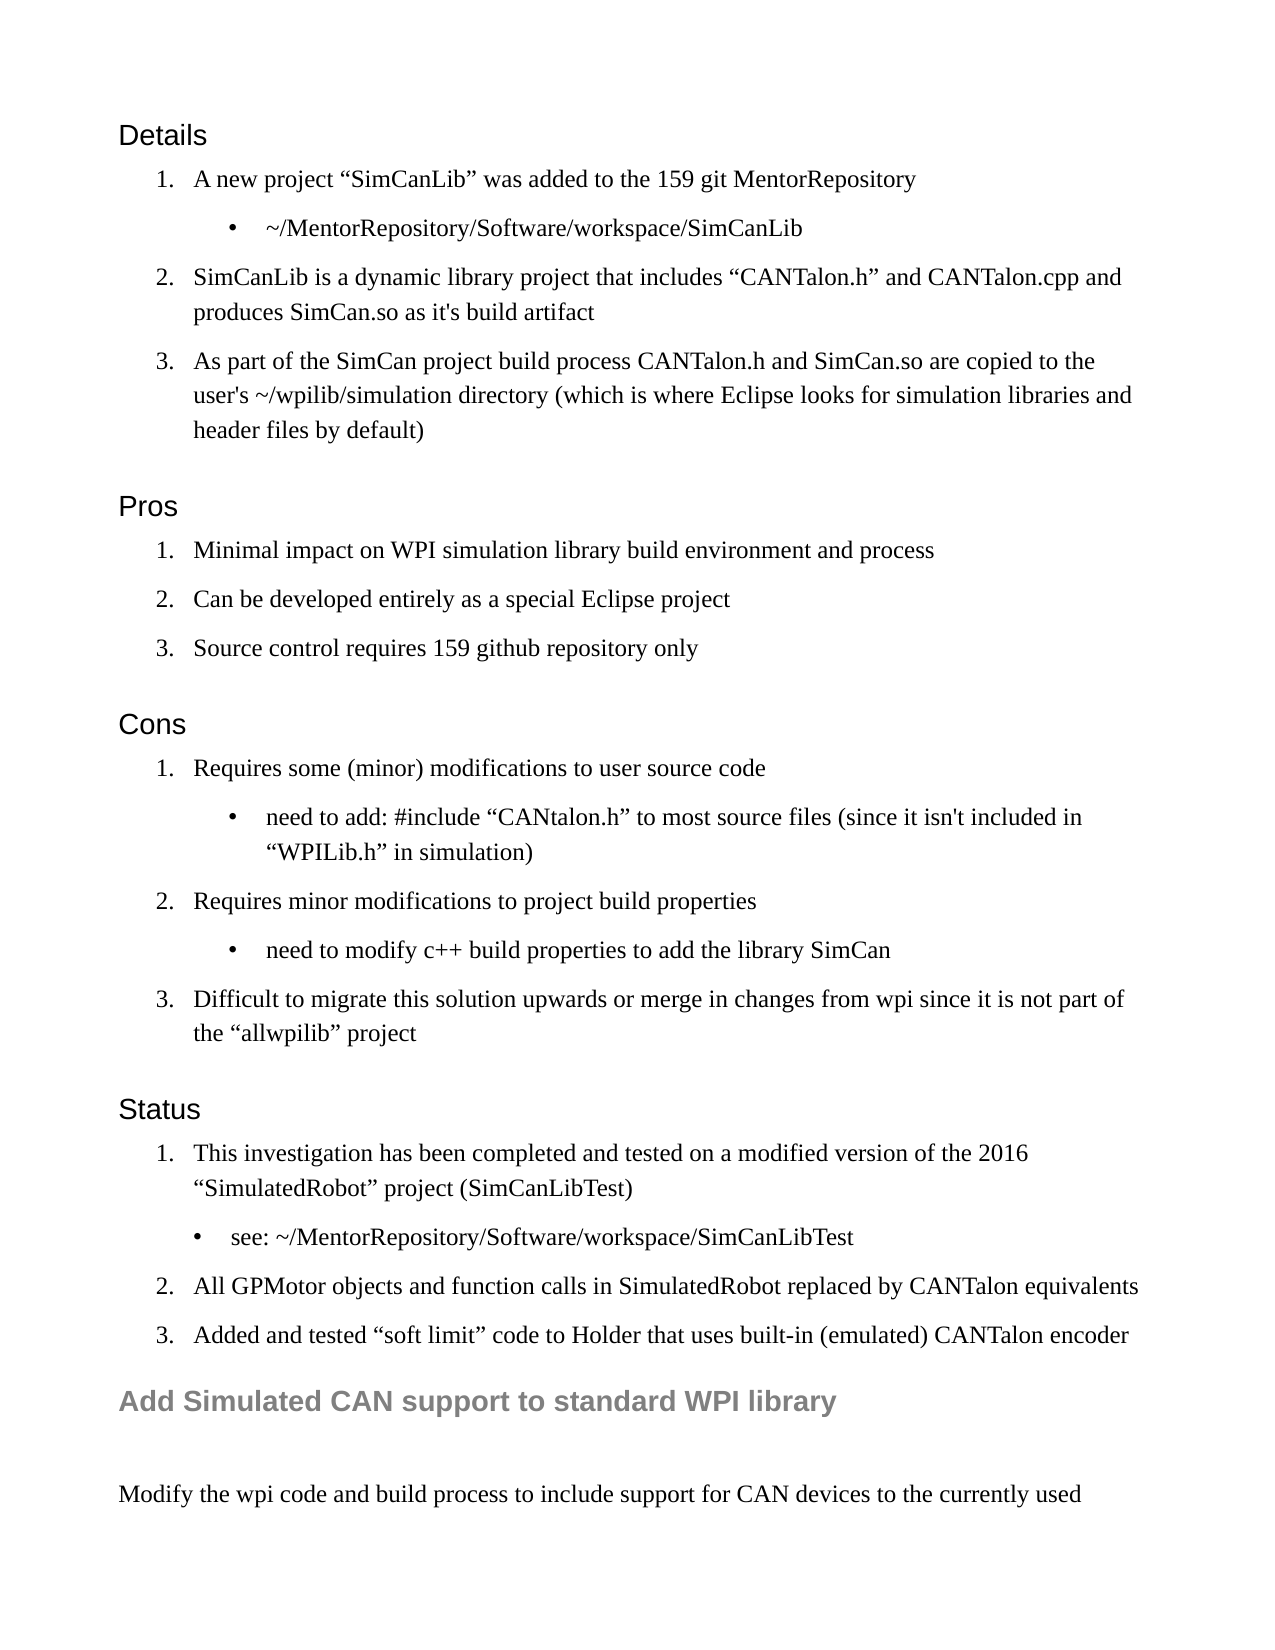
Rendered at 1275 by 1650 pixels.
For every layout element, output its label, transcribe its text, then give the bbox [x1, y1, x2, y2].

list Added and tested “soft limit” code to Holder that uses built-in (emulated) CANTalon encoder [156, 1320, 1157, 1349]
list All GPMotor objects and function calls in SimulatedRobot replaced by CANTalon equivalents [156, 1271, 1157, 1300]
list As part of the SimCan project build process CANTalon.h and SimCan.so are copied to the user's ~/wpilib/simulation directory (which is where Eclipse looks for simulation libraries and header files by default) [156, 346, 1157, 443]
list This investigation has been completed and tested on a modified version of the 2016 “SimulatedRobot” project (SimCanLibTest) [156, 1138, 1157, 1202]
list Minimal impact on WPI simulation library build environment and process [156, 535, 1157, 564]
list Difficult to migrate this solution upwards or merge in changes from wpi since it is not part of the “allwpilib” project [156, 984, 1157, 1047]
list need to modify c++ build properties to add the library SimCan [228, 935, 1157, 963]
subtitle Cons [118, 707, 1157, 741]
list Source control requires 159 github repository only [156, 633, 1157, 662]
text Modify the wpi code and build process to include support for CAN devices to the currently used [118, 1479, 1157, 1508]
subtitle Status [118, 1092, 1157, 1126]
list see: ~/MentorRepository/Software/workspace/SimCanLibTest [193, 1222, 1157, 1251]
list Requires minor modifications to project build properties [156, 886, 1157, 914]
list SimCanLib is a dynamic library project that includes “CANTalon.h” and CANTalon.cpp and produces SimCan.so as it's build artifact [156, 262, 1157, 326]
list A new project “SimCanLib” was added to the 159 git MentorRepository [156, 164, 1157, 193]
subtitle Add Simulated CAN support to standard WPI library [118, 1384, 1157, 1417]
list need to add: #include “CANtalon.h” to most source files (since it isn't included in “WPILib.h” in simulation) [228, 802, 1157, 865]
subtitle Pros [118, 489, 1157, 522]
list Can be developed entirely as a special Eclipse project [156, 584, 1157, 613]
subtitle Details [118, 118, 1157, 152]
list ~/MentorRepository/Software/workspace/SimCanLib [228, 213, 1157, 242]
list Requires some (minor) modifications to user source code [156, 753, 1157, 782]
